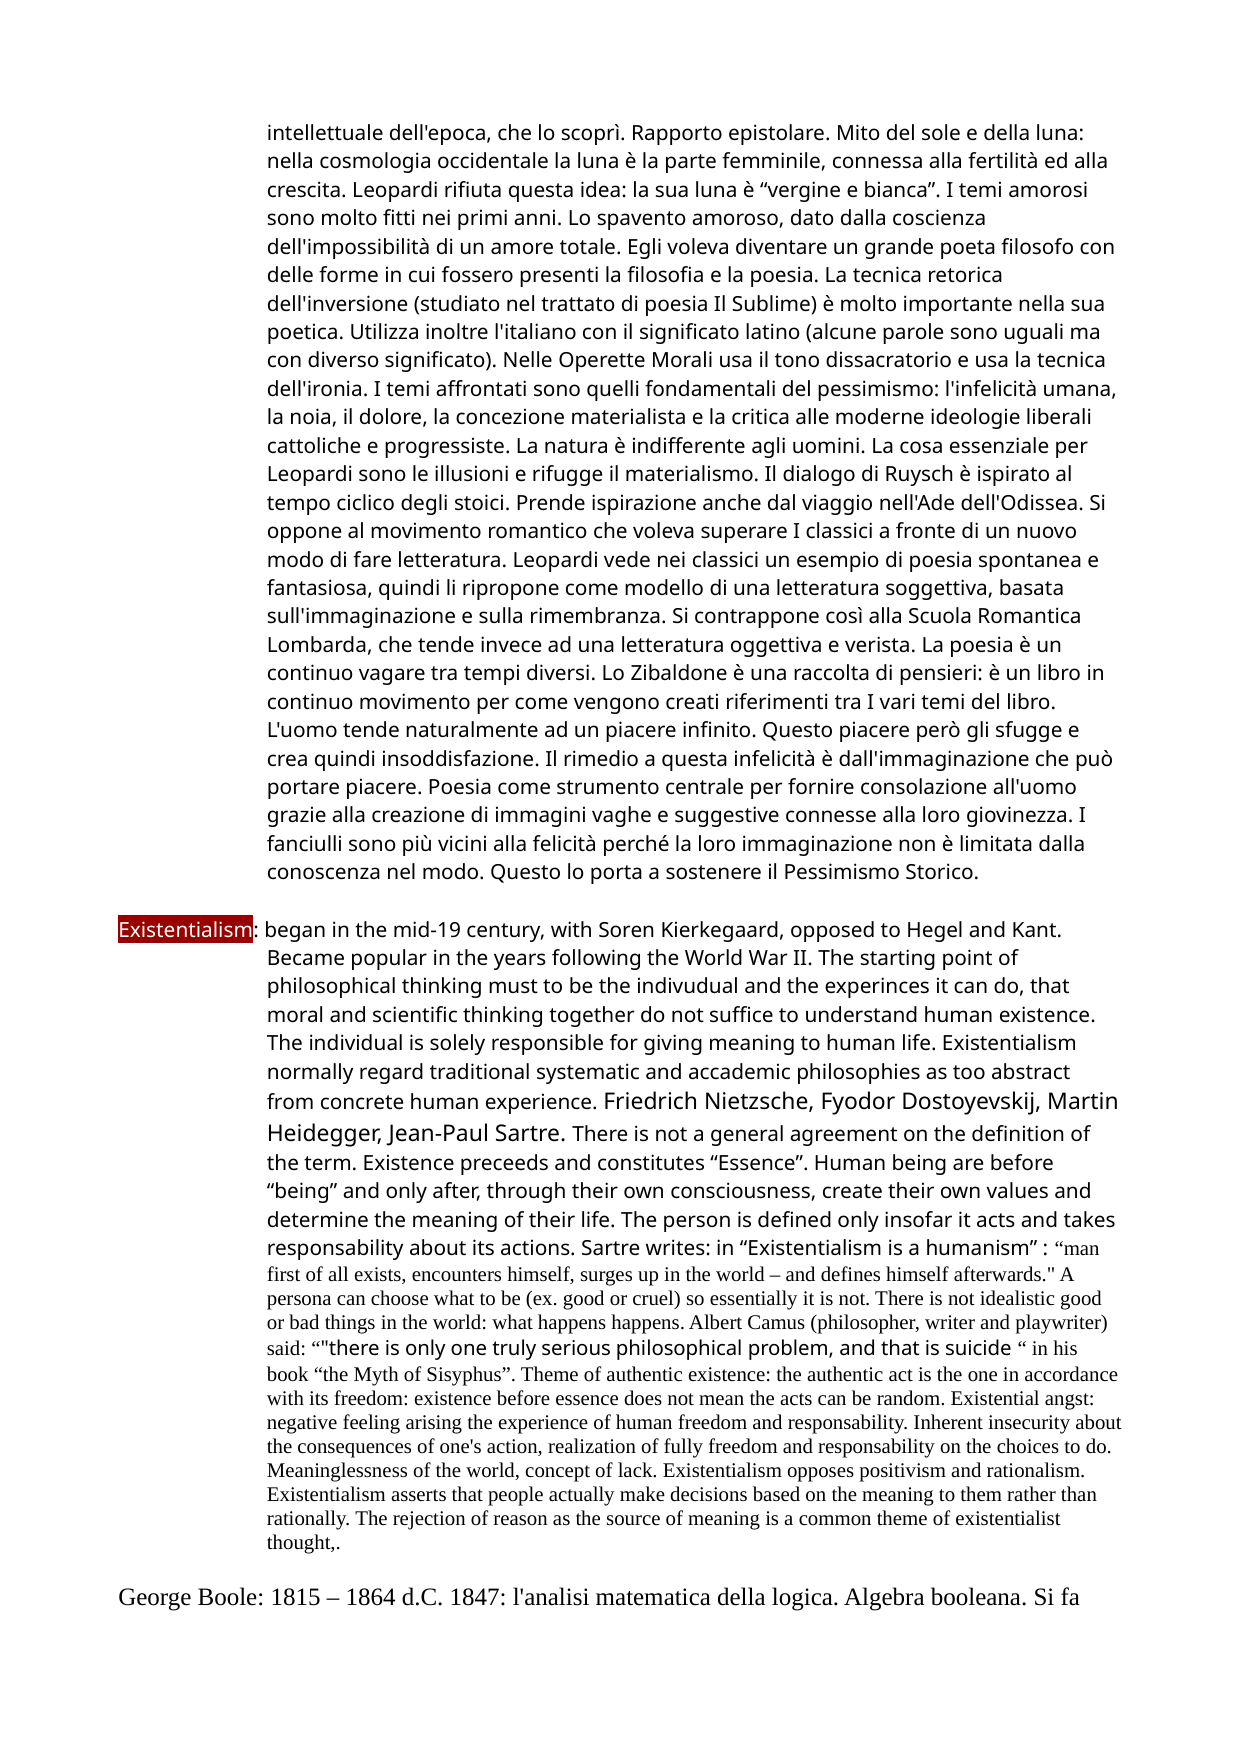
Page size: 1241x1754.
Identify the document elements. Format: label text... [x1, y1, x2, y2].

text intellettuale dell'epoca, che lo scoprì. Rapporto epistolare. Mito del sole e della luna: nella cosmologia occidentale la luna è la parte femminile, connessa alla fertilità ed alla crescita. Leopardi rifiuta questa idea: la sua luna è “vergine e bianca”. I temi amorosi sono molto fitti nei primi anni. Lo spavento amoroso, dato dalla coscienza dell'impossibilità di un amore totale. Egli voleva diventare un grande poeta filosofo con delle forme in cui fossero presenti la filosofia e la poesia. La tecnica retorica dell'inversione (studiato nel trattato di poesia Il Sublime) è molto importante nella sua poetica. Utilizza inoltre l'italiano con il significato latino (alcune parole sono uguali ma con diverso significato). Nelle Operette Morali usa il tono dissacratorio e usa la tecnica dell'ironia. I temi affrontati sono quelli fondamentali del pessimismo: l'infelicità umana, la noia, il dolore, la concezione materialista e la critica alle moderne ideologie liberali cattoliche e progressiste. La natura è indifferente agli uomini. La cosa essenziale per Leopardi sono le illusioni e rifugge il materialismo. Il dialogo di Ruysch è ispirato al tempo ciclico degli stoici. Prende ispirazione anche dal viaggio nell'Ade dell'Odissea. Si oppone al movimento romantico che voleva superare I classici a fronte di un nuovo modo di fare letteratura. Leopardi vede nei classici un esempio di poesia spontanea e fantasiosa, quindi li ripropone come modello di una letteratura soggettiva, basata sull'immaginazione e sulla rimembranza. Si contrappone così alla Scuola Romantica Lombarda, che tende invece ad una letteratura oggettiva e verista. La poesia è un continuo vagare tra tempi diversi. Lo Zibaldone è una raccolta di pensieri: è un libro in continuo movimento per come vengono creati riferimenti tra I vari temi del libro. L'uomo tende naturalmente ad un piacere infinito. Questo piacere però gli sfugge e crea quindi insoddisfazione. Il rimedio a questa infelicità è dall'immaginazione che può portare piacere. Poesia come strumento centrale per fornire consolazione all'uomo grazie alla creazione di immagini vaghe e suggestive connesse alla loro giovinezza. I fanciulli sono più vicini alla felicità perché la loro immaginazione non è limitata dalla conoscenza nel modo. Questo lo porta a sostenere il Pessimismo Storico. [118, 118, 1122, 886]
text Existentialism: began in the mid-19 century, with Soren Kierkegaard, opposed to Hegel and Kant. Became popular in the years following the World War II. The starting point of philosophical thinking must to be the indivudual and the experinces it can do, that moral and scientific thinking together do not suffice to understand human existence. The individual is solely responsible for giving meaning to human life. Existentialism normally regard traditional systematic and accademic philosophies as too abstract from concrete human experience. Friedrich Nietzsche, Fyodor Dostoyevskij, Martin Heidegger, Jean-Paul Sartre. There is not a general agreement on the definition of the term. Existence preceeds and constitutes “Essence”. Human being are before “being” and only after, through their own consciousness, create their own values and determine the meaning of their life. The person is defined only insofar it acts and takes responsability about its actions. Sartre writes: in “Existentialism is a humanism” : “man first of all exists, encounters himself, surges up in the world – and defines himself afterwards." A persona can choose what to be (ex. good or cruel) so essentially it is not. There is not idealistic good or bad things in the world: what happens happens. Albert Camus (philosopher, writer and playwriter) said: “"there is only one truly serious philosophical problem, and that is suicide “ in his book “the Myth of Sisyphus”. Theme of authentic existence: the authentic act is the one in accordance with its freedom: existence before essence does not mean the acts can be random. Existential angst: negative feeling arising the experience of human freedom and responsability. Inherent insecurity about the consequences of one's action, realization of fully freedom and responsability on the choices to do. Meaninglessness of the world, concept of lack. Existentialism opposes positivism and rationalism. Existentialism asserts that people actually make decisions based on the meaning to them rather than rationally. The rejection of reason as the source of meaning is a common theme of existentialist thought,. [118, 915, 1122, 1554]
text George Boole: 1815 – 1864 d.C. 1847: l'analisi matematica della logica. Algebra booleana. Si fa [118, 1582, 1122, 1610]
